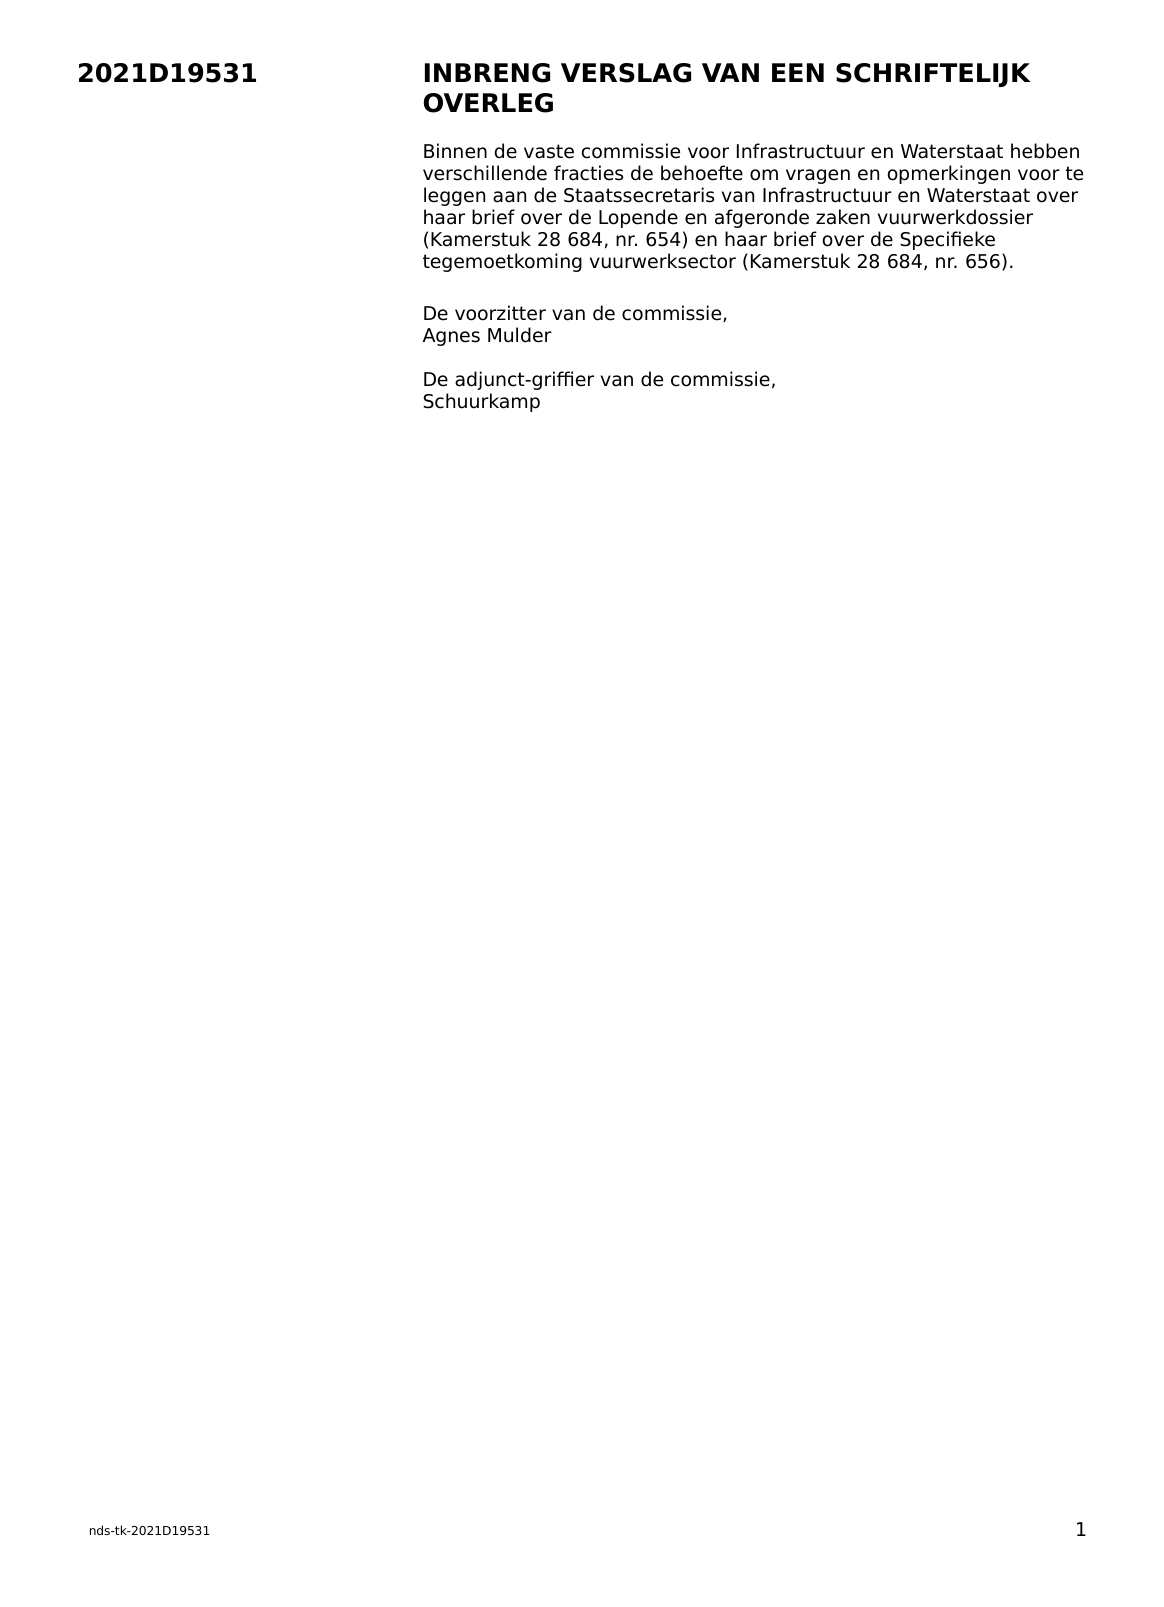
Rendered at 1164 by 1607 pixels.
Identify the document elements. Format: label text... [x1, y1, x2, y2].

text De adjunct-griffier van de commissie, Schuurkamp [422, 369, 1087, 413]
text Binnen de vaste commissie voor Infrastructuur en Waterstaat hebben verschillende fracties de behoefte om vragen en opmerkingen voor te leggen aan de Staatssecretaris van Infrastructuur en Waterstaat over haar brief over de Lopende en afgeronde zaken vuurwerkdossier (Kamerstuk 28 684, nr. 654) en haar brief over de Specifieke tegemoetkoming vuurwerksector (Kamerstuk 28 684, nr. 656). [422, 141, 1087, 272]
text nds-tk-2021D19531 [88, 1524, 323, 1538]
text 2021D19531 INBRENG VERSLAG VAN EEN SCHRIFTELIJK OVERLEG [77, 59, 1087, 118]
text De voorzitter van de commissie, Agnes Mulder [422, 302, 1087, 346]
